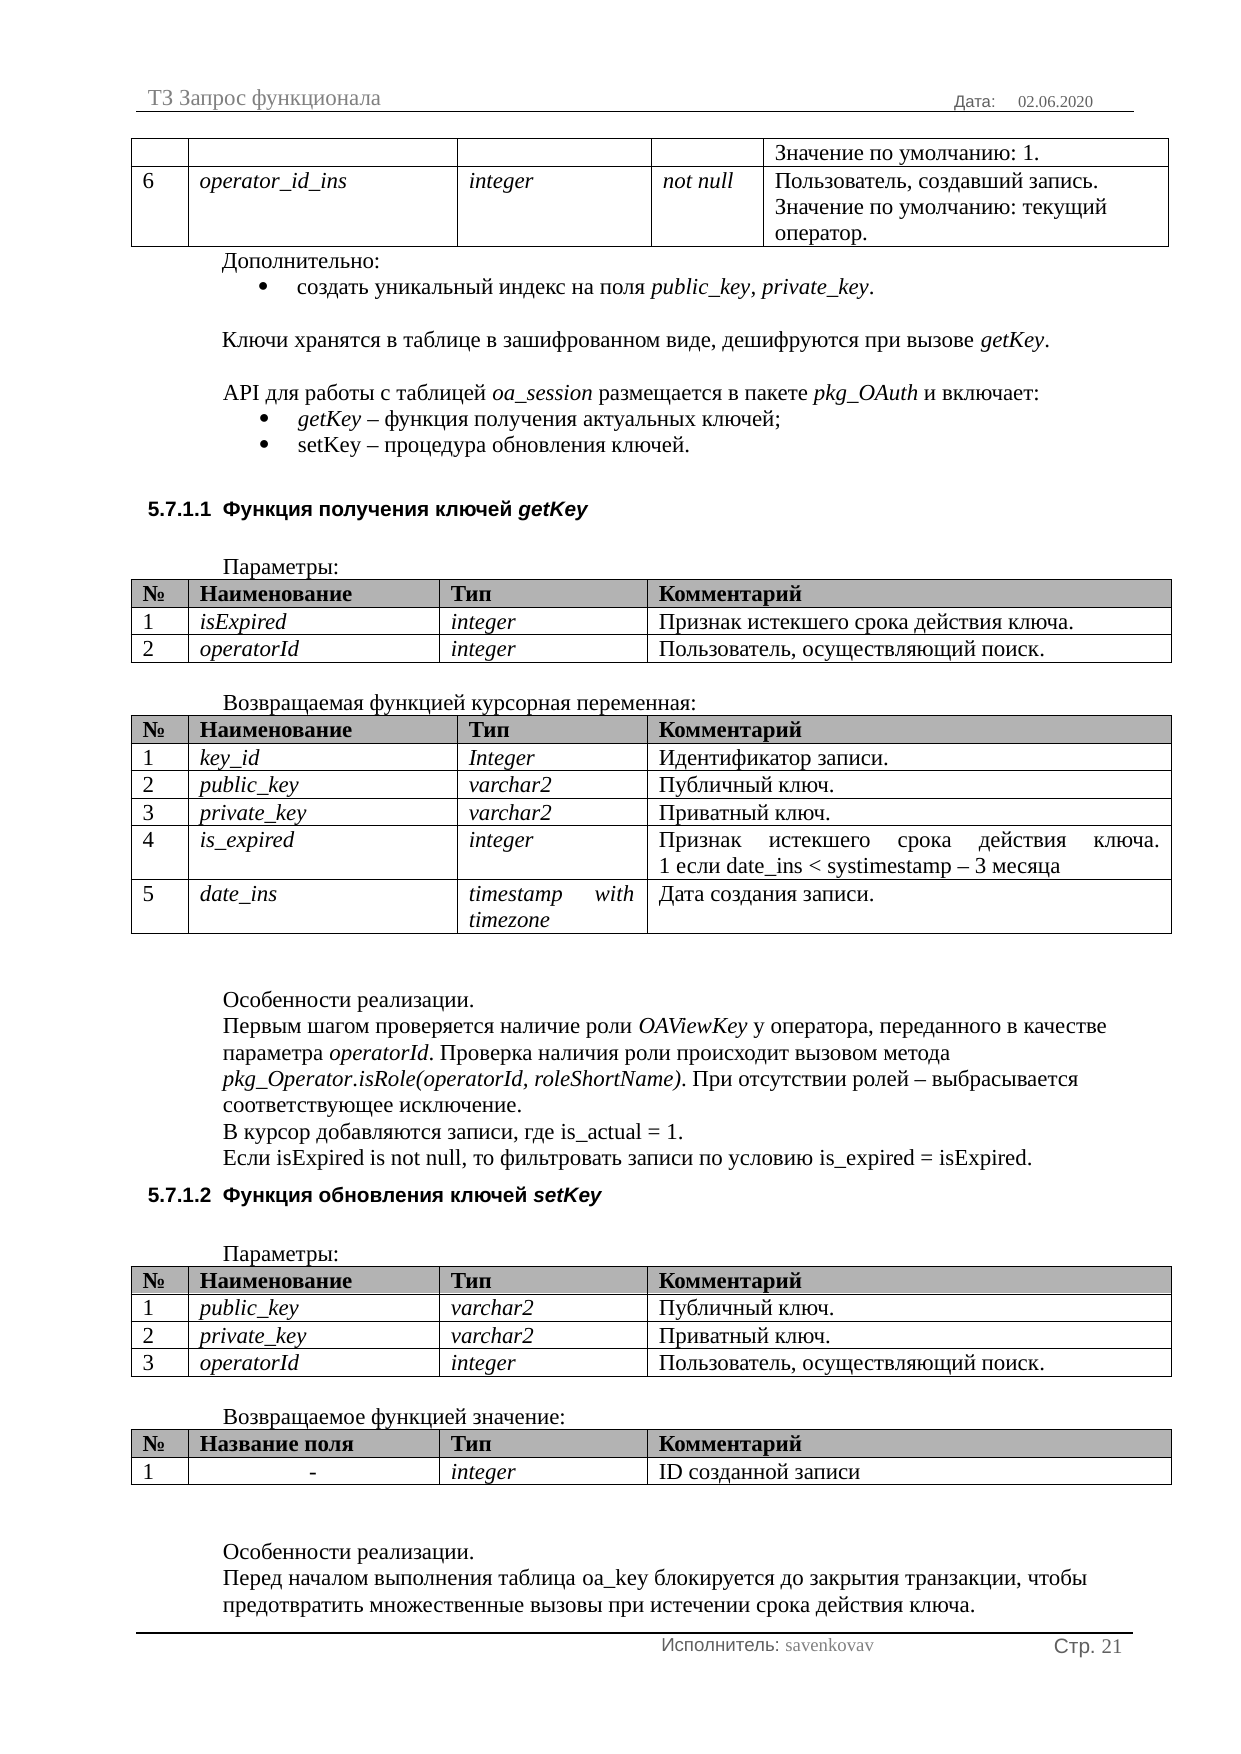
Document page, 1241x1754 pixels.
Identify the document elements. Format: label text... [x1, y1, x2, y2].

text Первым шагом проверяется наличие роли OAViewKey у оператора, переданного в качестве параметра operatorId. Проверка наличия роли происходит вызовом метода pkg_Operator.isRole(operatorId, roleShortName). При отсутствии ролей – выбрасывается соответствующее исключение. [223, 1012, 1152, 1118]
table_cell Пользователь, создавший запись. Значение по умолчанию: текущий оператор. [764, 167, 1168, 246]
table_header № [132, 580, 188, 607]
table_header Комментарий [648, 716, 1171, 743]
table_cell isExpired [189, 608, 439, 634]
table_header № [132, 1430, 188, 1457]
table_header Тип [440, 1267, 647, 1293]
table_header Наименование [189, 1267, 439, 1293]
text Особенности реализации. [223, 1538, 1152, 1564]
text Ключи хранятся в таблице в зашифрованном виде, дешифруются при вызове getKey. [222, 326, 1152, 352]
table_cell integer [440, 608, 647, 634]
list getKey – функция получения актуальных ключей; [260, 405, 1152, 431]
table_cell private_key [189, 799, 457, 825]
table_header Наименование [189, 716, 457, 743]
table_cell 3 [132, 799, 188, 825]
text Параметры: [223, 553, 1152, 579]
table_cell timestamp with timezone [458, 880, 647, 932]
table_cell integer [440, 1458, 647, 1484]
table_cell operatorId [189, 635, 439, 662]
table_cell Пользователь, осуществляющий поиск. [648, 1349, 1171, 1376]
table_cell integer [458, 826, 647, 879]
table_header Комментарий [648, 1267, 1171, 1293]
table_cell public_key [189, 771, 457, 797]
table_cell [652, 139, 763, 166]
table_cell operatorId [189, 1349, 439, 1376]
table_cell Признак истекшего срока действия ключа. 1 если date_ins < systimestamp – 3 месяца [648, 826, 1171, 879]
text API для работы с таблицей oa_session размещается в пакете pkg_OAuth и включает: [223, 378, 1152, 405]
table_cell 3 [132, 1349, 188, 1376]
text Дополнительно: [222, 247, 1152, 273]
table_cell [458, 139, 651, 166]
table_cell ID созданной записи [648, 1458, 1171, 1484]
table_cell date_ins [189, 880, 457, 932]
text Возвращаемая функцией курсорная переменная: [223, 689, 1152, 715]
table_cell not null [652, 167, 763, 246]
table_cell 1 [132, 744, 188, 770]
text Параметры: [223, 1240, 1152, 1266]
table_cell 1 [132, 608, 188, 634]
table_cell Пользователь, осуществляющий поиск. [648, 635, 1171, 662]
table_cell 1 [132, 1458, 188, 1484]
table_cell Дата создания записи. [648, 880, 1171, 932]
table_cell Приватный ключ. [648, 1322, 1171, 1348]
text Если isExpired is not null, то фильтровать записи по условию is_expired = isExpired. [223, 1144, 1152, 1171]
table_cell operator_id_ins [189, 167, 457, 246]
table_header Комментарий [648, 1430, 1171, 1457]
table_header № [132, 1267, 188, 1293]
table_header Тип [458, 716, 647, 743]
table_cell Публичный ключ. [648, 1295, 1171, 1321]
table_cell 2 [132, 771, 188, 797]
table_cell integer [440, 1349, 647, 1376]
table_cell Значение по умолчанию: 1. [764, 139, 1168, 166]
table_header Название поля [189, 1430, 439, 1457]
table_cell private_key [189, 1322, 439, 1348]
table_cell Integer [458, 744, 647, 770]
table_cell 5 [132, 880, 188, 932]
table_cell - [189, 1458, 439, 1484]
table_cell 4 [132, 826, 188, 879]
table_header Наименование [189, 580, 439, 607]
table_header № [132, 716, 188, 743]
text Особенности реализации. [223, 986, 1152, 1012]
subtitle Функция обновления ключей setKey [148, 1183, 1152, 1207]
table_header Тип [440, 580, 647, 607]
table_header Комментарий [648, 580, 1171, 607]
text Возвращаемое функцией значение: [223, 1403, 1152, 1429]
subtitle Функция получения ключей getKey [148, 496, 1152, 520]
table_cell [189, 139, 457, 166]
table_cell varchar2 [458, 799, 647, 825]
table_cell varchar2 [440, 1295, 647, 1321]
table_cell Признак истекшего срока действия ключа. [648, 608, 1171, 634]
table_cell varchar2 [440, 1322, 647, 1348]
table_cell 1 [132, 1295, 188, 1321]
text В курсор добавляются записи, где is_actual = 1. [223, 1118, 1152, 1144]
text Перед началом выполнения таблица oa_key блокируется до закрытия транзакции, чтобы предотвратить множественные вызовы при истечении срока действия ключа. [223, 1564, 1152, 1617]
table_cell varchar2 [458, 771, 647, 797]
list setKey – процедура обновления ключей. [260, 431, 1152, 458]
table_cell public_key [189, 1295, 439, 1321]
table_cell [132, 139, 188, 166]
table_cell is_expired [189, 826, 457, 879]
table_cell Приватный ключ. [648, 799, 1171, 825]
table_cell key_id [189, 744, 457, 770]
table_cell 2 [132, 635, 188, 662]
list создать уникальный индекс на поля public_key, private_key. [259, 273, 1152, 299]
table_header Тип [440, 1430, 647, 1457]
table_cell 2 [132, 1322, 188, 1348]
table_cell integer [440, 635, 647, 662]
table_cell integer [458, 167, 651, 246]
table_cell 6 [132, 167, 188, 246]
table_cell Идентификатор записи. [648, 744, 1171, 770]
table_cell Публичный ключ. [648, 771, 1171, 797]
